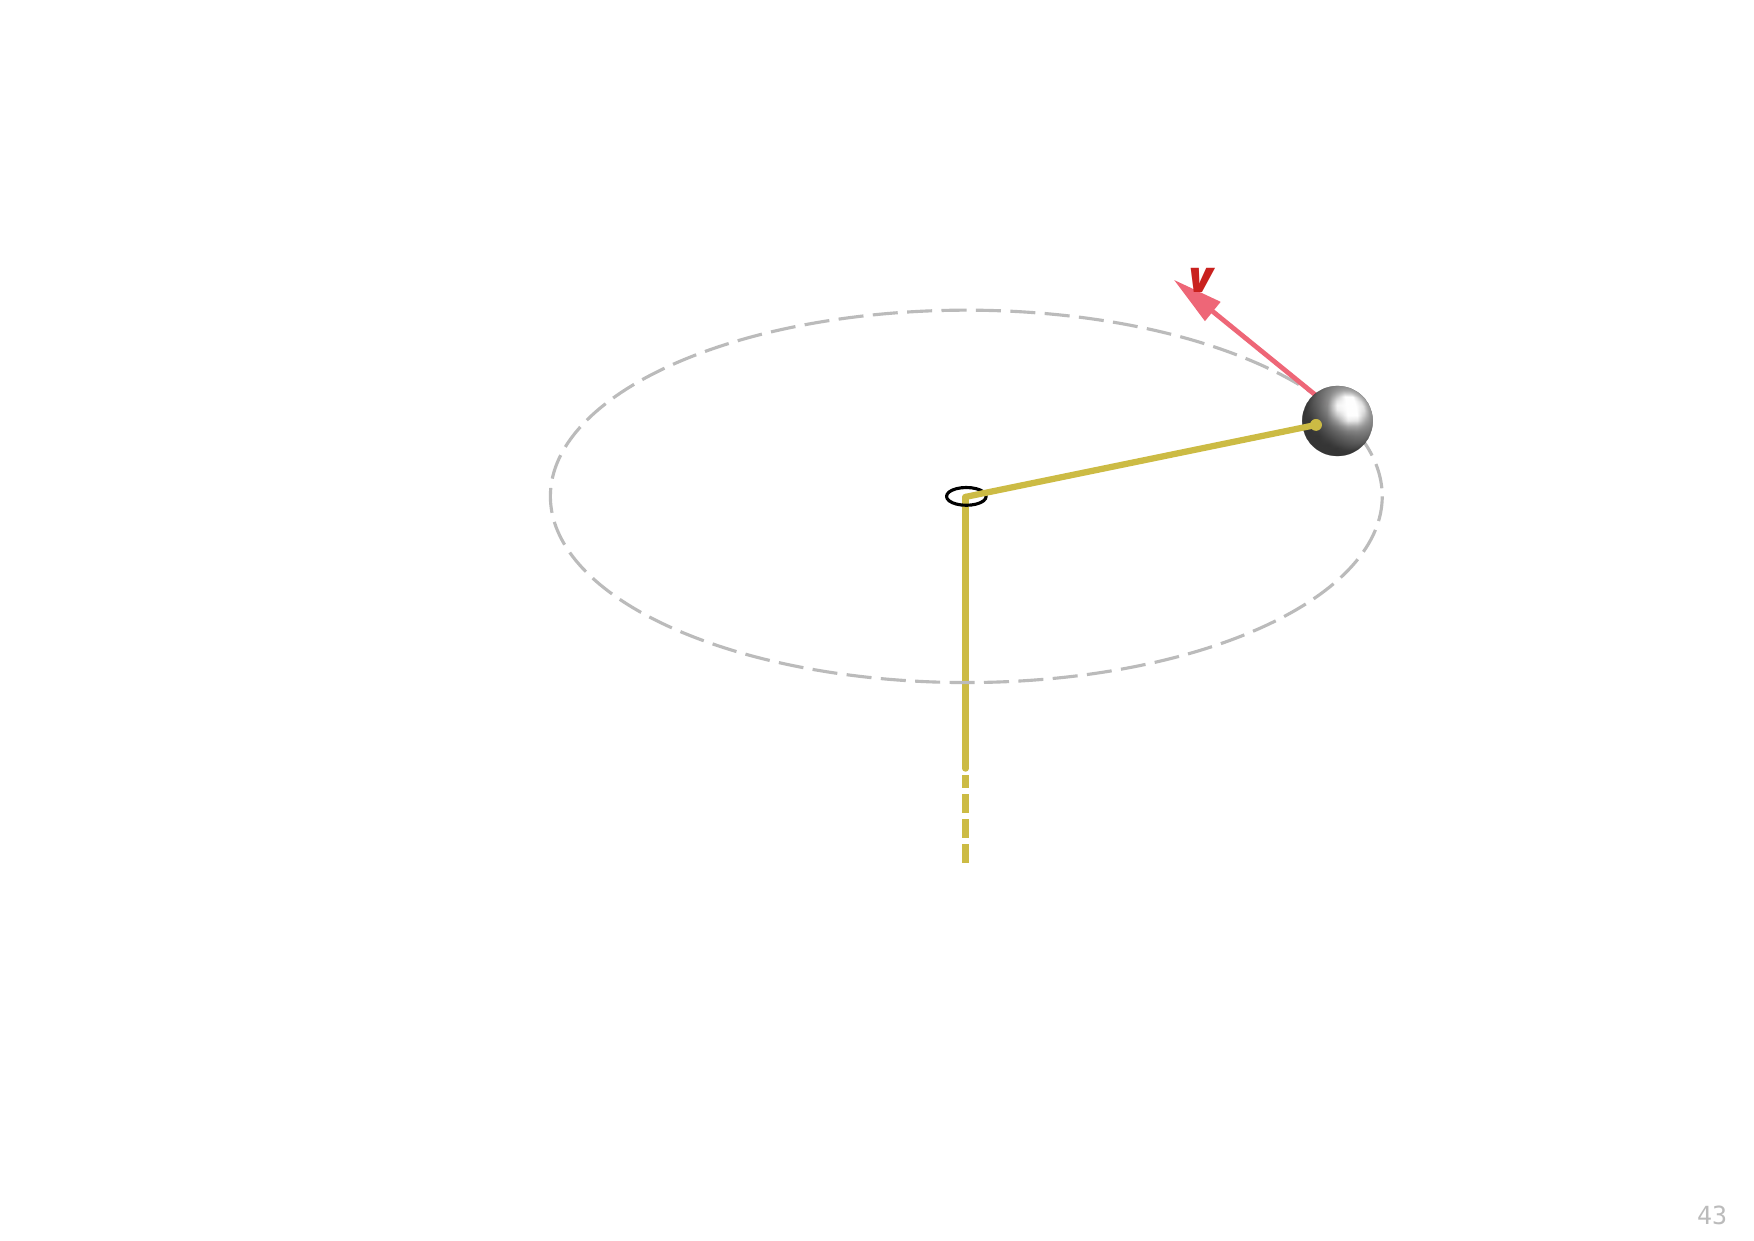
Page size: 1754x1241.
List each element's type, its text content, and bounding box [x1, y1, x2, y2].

text_box v [1174, 237, 1228, 297]
